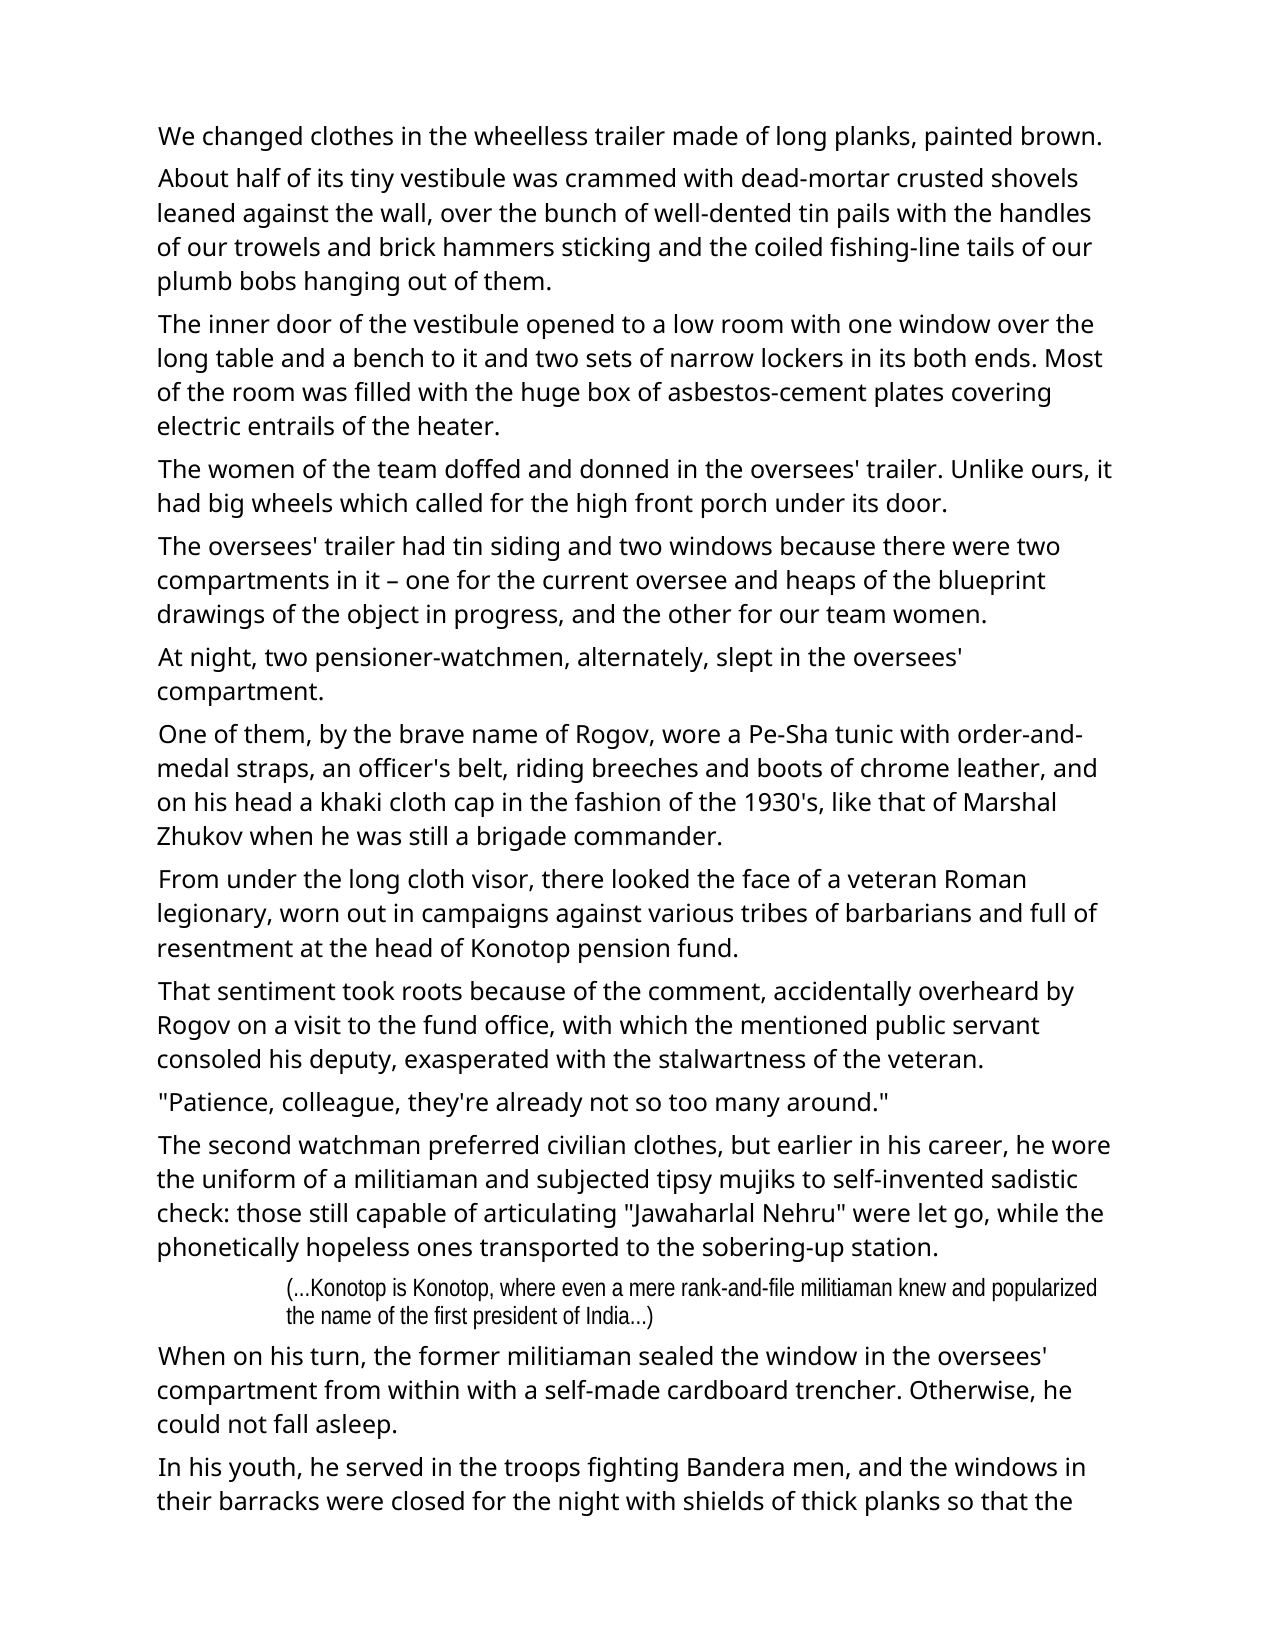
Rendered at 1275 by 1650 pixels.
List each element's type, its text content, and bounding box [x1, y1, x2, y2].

text From under the long cloth visor, there looked the face of a veteran Roman legionary, worn out in campaigns against various tribes of barbarians and full of resentment at the head of Konotop pension fund. [156, 862, 1118, 964]
text About half of its tiny vestibule was crammed with dead-mortar crusted shovels leaned against the wall, over the bunch of well-dented tin pails with the handles of our trowels and brick hammers sticking and the coiled fishing-line tails of our plumb bobs hanging out of them. [156, 161, 1118, 297]
text In his youth, he served in the troops fighting Bandera men, and the windows in their barracks were closed for the night with shields of thick planks so that the [156, 1450, 1118, 1518]
text We changed clothes in the wheelless trailer made of long planks, painted brown. [156, 118, 1118, 152]
text At night, two pensioner-watchmen, alternately, slept in the oversees' compartment. [156, 640, 1118, 708]
text That sentiment took roots because of the comment, accidentally overheard by Rogov on a visit to the fund office, with which the mentioned public servant consoled his deputy, exasperated with the stalwartness of the veteran. [156, 973, 1118, 1075]
text The women of the team doffed and donned in the oversees' trailer. Unlike ours, it had big wheels which called for the high front porch under its door. [156, 452, 1118, 520]
text The inner door of the vestibule opened to a low room with one window over the long table and a bench to it and two sets of narrow lockers in its both ends. Most of the room was filled with the huge box of asbestos-cement plates covering electric entrails of the heater. [156, 306, 1118, 443]
text One of them, by the brave name of Rogov, wore a Pe-Sha tunic with order-and-medal straps, an officer's belt, riding breeches and boots of chrome leather, and on his head a khaki cloth cap in the fashion of the 1930's, like that of Marshal Zhukov when he was still a brigade commander. [156, 717, 1118, 853]
text When on his turn, the former militiaman sealed the window in the oversees' compartment from within with a self-made cardboard trencher. Otherwise, he could not fall asleep. [156, 1339, 1118, 1441]
text "Patience, colleague, they're already not so too many around." [156, 1084, 1118, 1118]
text The oversees' trailer had tin siding and two windows because there were two compartments in it – one for the current oversee and heaps of the blueprint drawings of the object in progress, and the other for our team women. [156, 529, 1118, 631]
list (...Konotop is Konotop, where even a mere rank-and-file militiaman knew and popularized the name of the first president of India...) [286, 1273, 1118, 1330]
text The second watchman preferred civilian clothes, but earlier in his career, he wore the uniform of a militiaman and subjected tipsy mujiks to self-invented sadistic check: those still capable of articulating "Jawaharlal Nehru" were let go, while the phonetically hopeless ones transported to the sobering-up station. [156, 1127, 1118, 1264]
